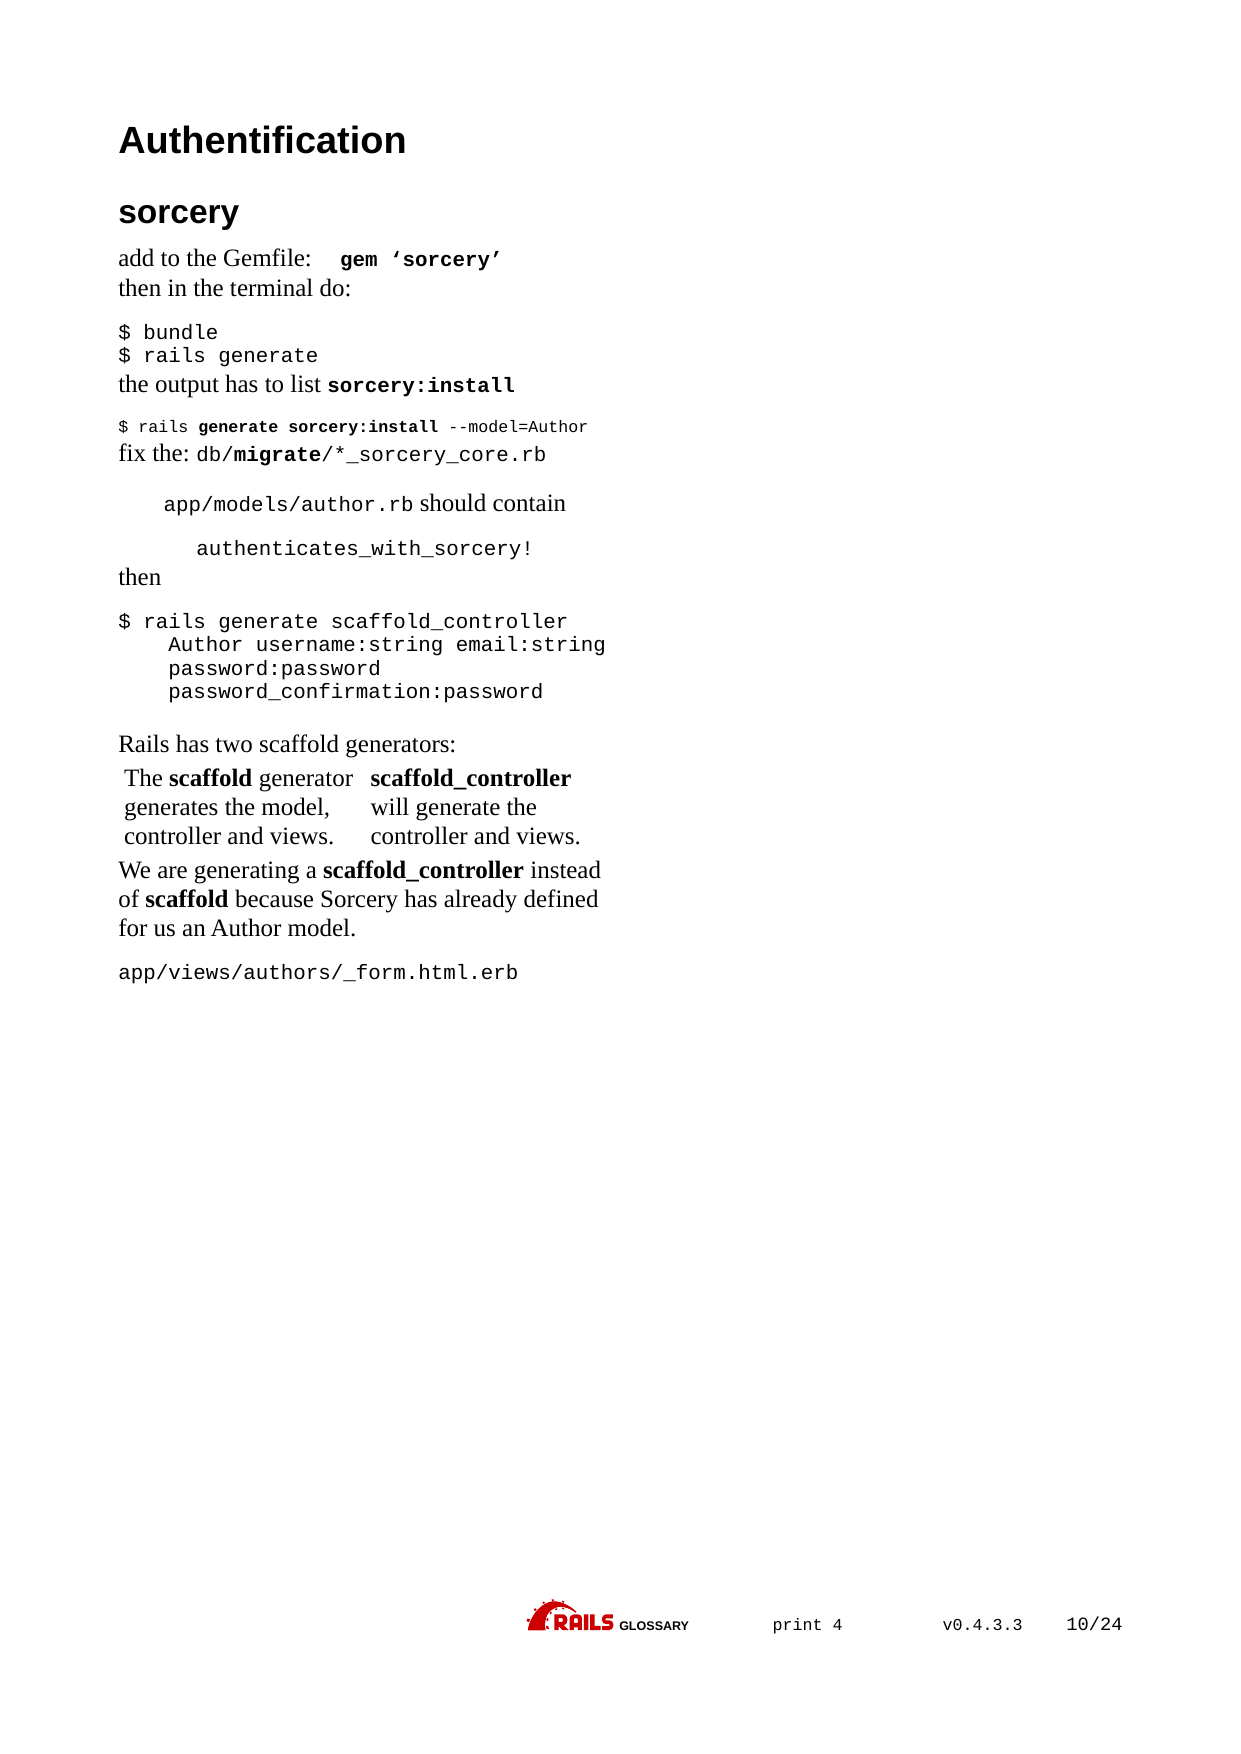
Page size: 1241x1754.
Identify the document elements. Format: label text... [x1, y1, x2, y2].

text We are generating a scaffold_controller instead of scaffold because Sorcery has already defined [118, 855, 611, 913]
table_header The scaffold generator generates the model, controller and views. [118, 758, 364, 855]
text Author username:string email:string [118, 634, 611, 658]
text Rails has two scaffold generators: [118, 729, 611, 758]
text $ rails generate sorcery:install --model=Author [118, 419, 611, 438]
subtitle Authentification [118, 118, 611, 162]
text the output has to list sorcery:install [118, 369, 611, 399]
text password:password [118, 658, 611, 682]
text then [118, 562, 611, 590]
text $ rails generate [118, 345, 611, 369]
subtitle sorcery [118, 192, 611, 231]
text $ rails generate scaffold_controller [118, 611, 611, 634]
text for us an Author model. [118, 913, 611, 942]
text app/views/authors/_form.html.erb [118, 962, 611, 986]
text $ bundle [118, 322, 611, 345]
text password_confirmation:password [118, 682, 611, 705]
text fix the: db/migrate/*_sorcery_core.rb [118, 438, 611, 467]
text authenticates_with_sorcery! [118, 538, 611, 562]
text add to the Gemfile: gem ‘sorcery’ [118, 243, 611, 273]
text then in the terminal do: [118, 273, 611, 301]
text app/models/author.rb should contain [118, 488, 611, 517]
table_header scaffold_controller will generate the controller and views. [365, 758, 611, 855]
